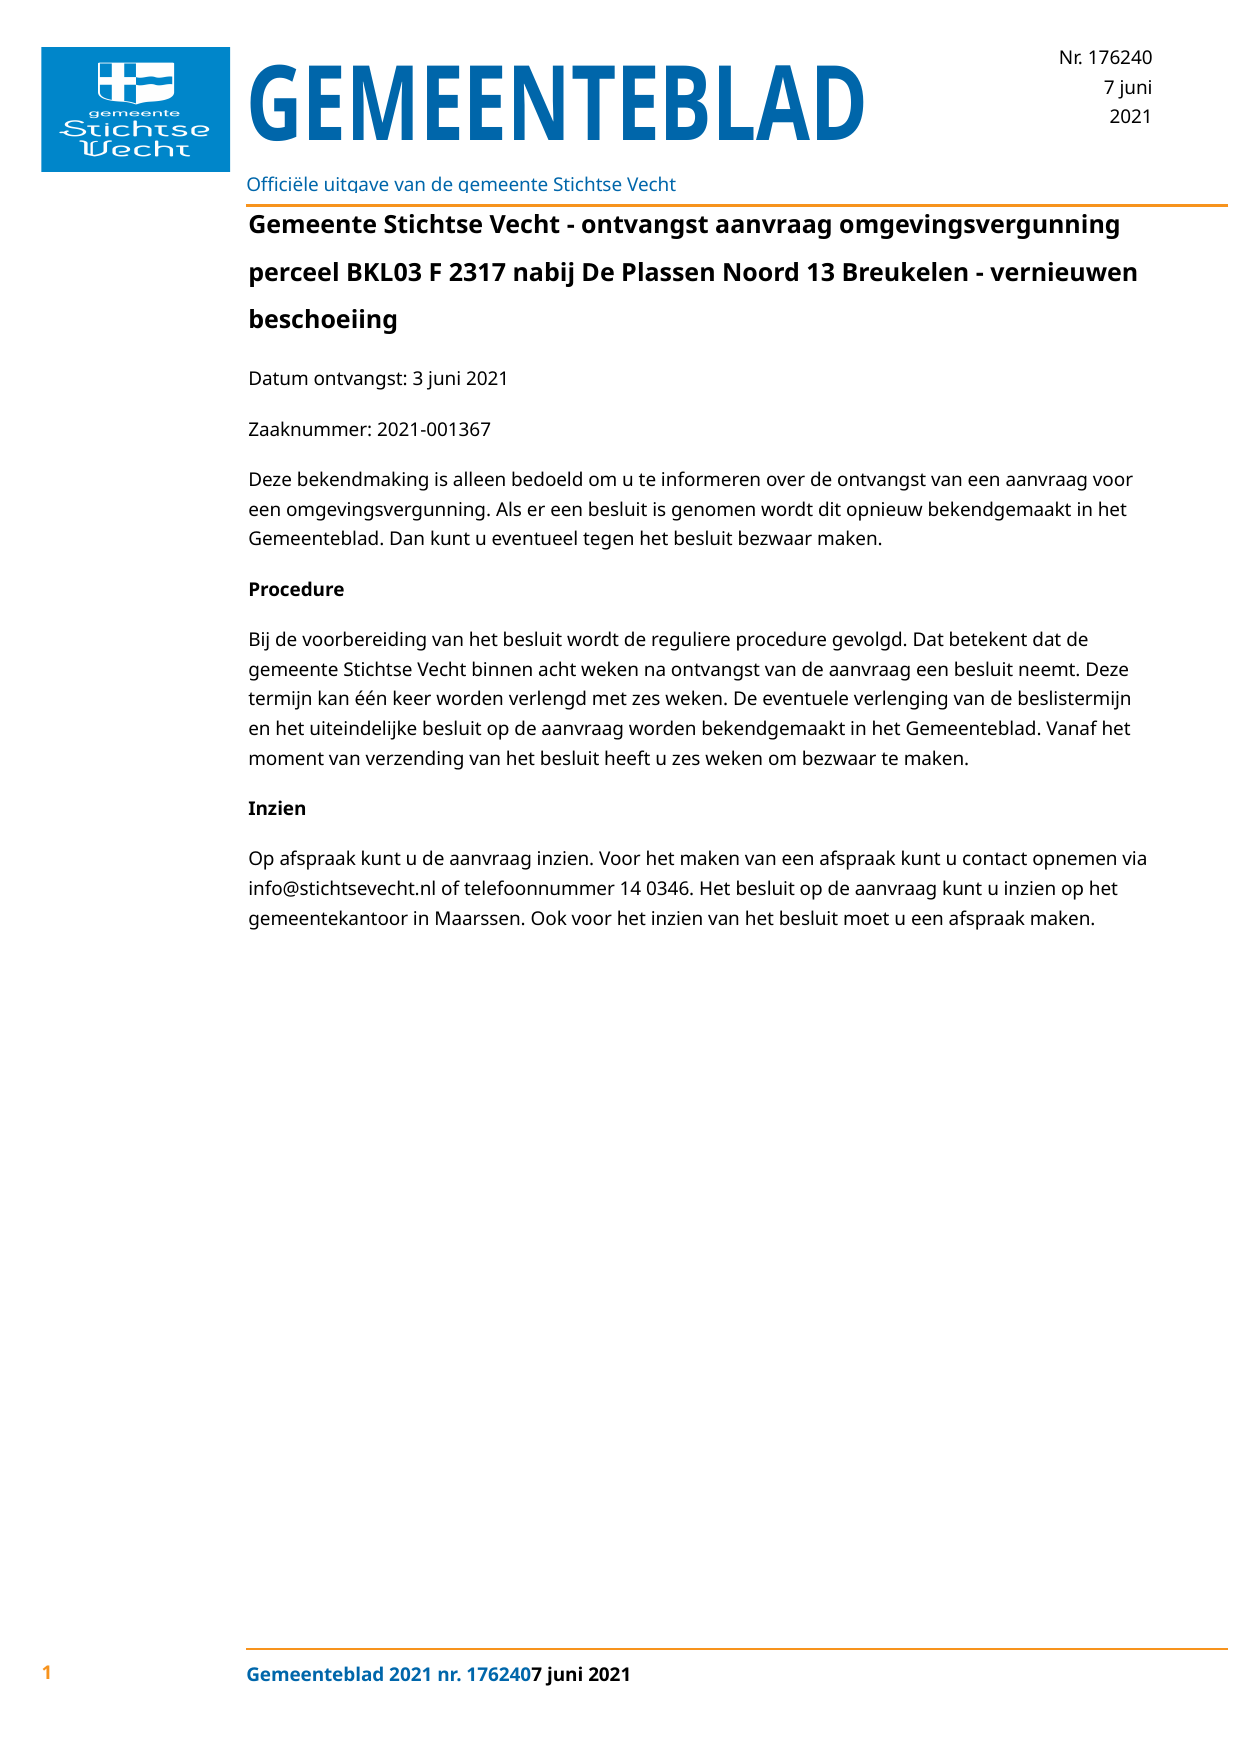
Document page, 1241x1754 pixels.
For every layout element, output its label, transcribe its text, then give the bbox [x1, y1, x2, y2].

text Datum ontvangst: 3 juni 2021 [248, 366, 1152, 391]
text Bij de voorbereiding van het besluit wordt de reguliere procedure gevolgd. Dat betekent dat de gemeente Stichtse Vecht binnen acht weken na ontvangst van de aanvraag een besluit neemt. Deze termijn kan één keer worden verlengd met zes weken. De eventuele verlenging van de beslistermijn en het uiteindelijke besluit op de aanvraag worden bekendgemaakt in het Gemeenteblad. Vanaf het moment van verzending van het besluit heeft u zes weken om bezwaar te maken. [248, 626, 1152, 770]
text Gemeente Stichtse Vecht - ontvangst aanvraag omgevingsvergunning perceel BKL03 F 2317 nabij De Plassen Noord 13 Breukelen - vernieuwen beschoeiing [248, 207, 1152, 336]
text Inzien [248, 795, 1152, 821]
picture [99, 63, 135, 101]
picture [137, 63, 174, 103]
text Deze bekendmaking is alleen bedoeld om u te informeren over de ontvangst van een aanvraag voor een omgevingsvergunning. Als er een besluit is genomen wordt dit opnieuw bekendgemaakt in het Gemeenteblad. Dan kunt u eventueel tegen het besluit bezwaar maken. [248, 466, 1152, 551]
text Procedure [248, 576, 1152, 602]
text Zaaknummer: 2021-001367 [248, 416, 1152, 442]
text Op afspraak kunt u de aanvraag inzien. Voor het maken van een afspraak kunt u contact opnemen via info@stichtsevecht.nl of telefoonnummer 14 0346. Het besluit op de aanvraag kunt u inzien op het gemeentekantoor in Maarssen. Ook voor het inzien van het besluit moet u een afspraak maken. [248, 846, 1152, 930]
